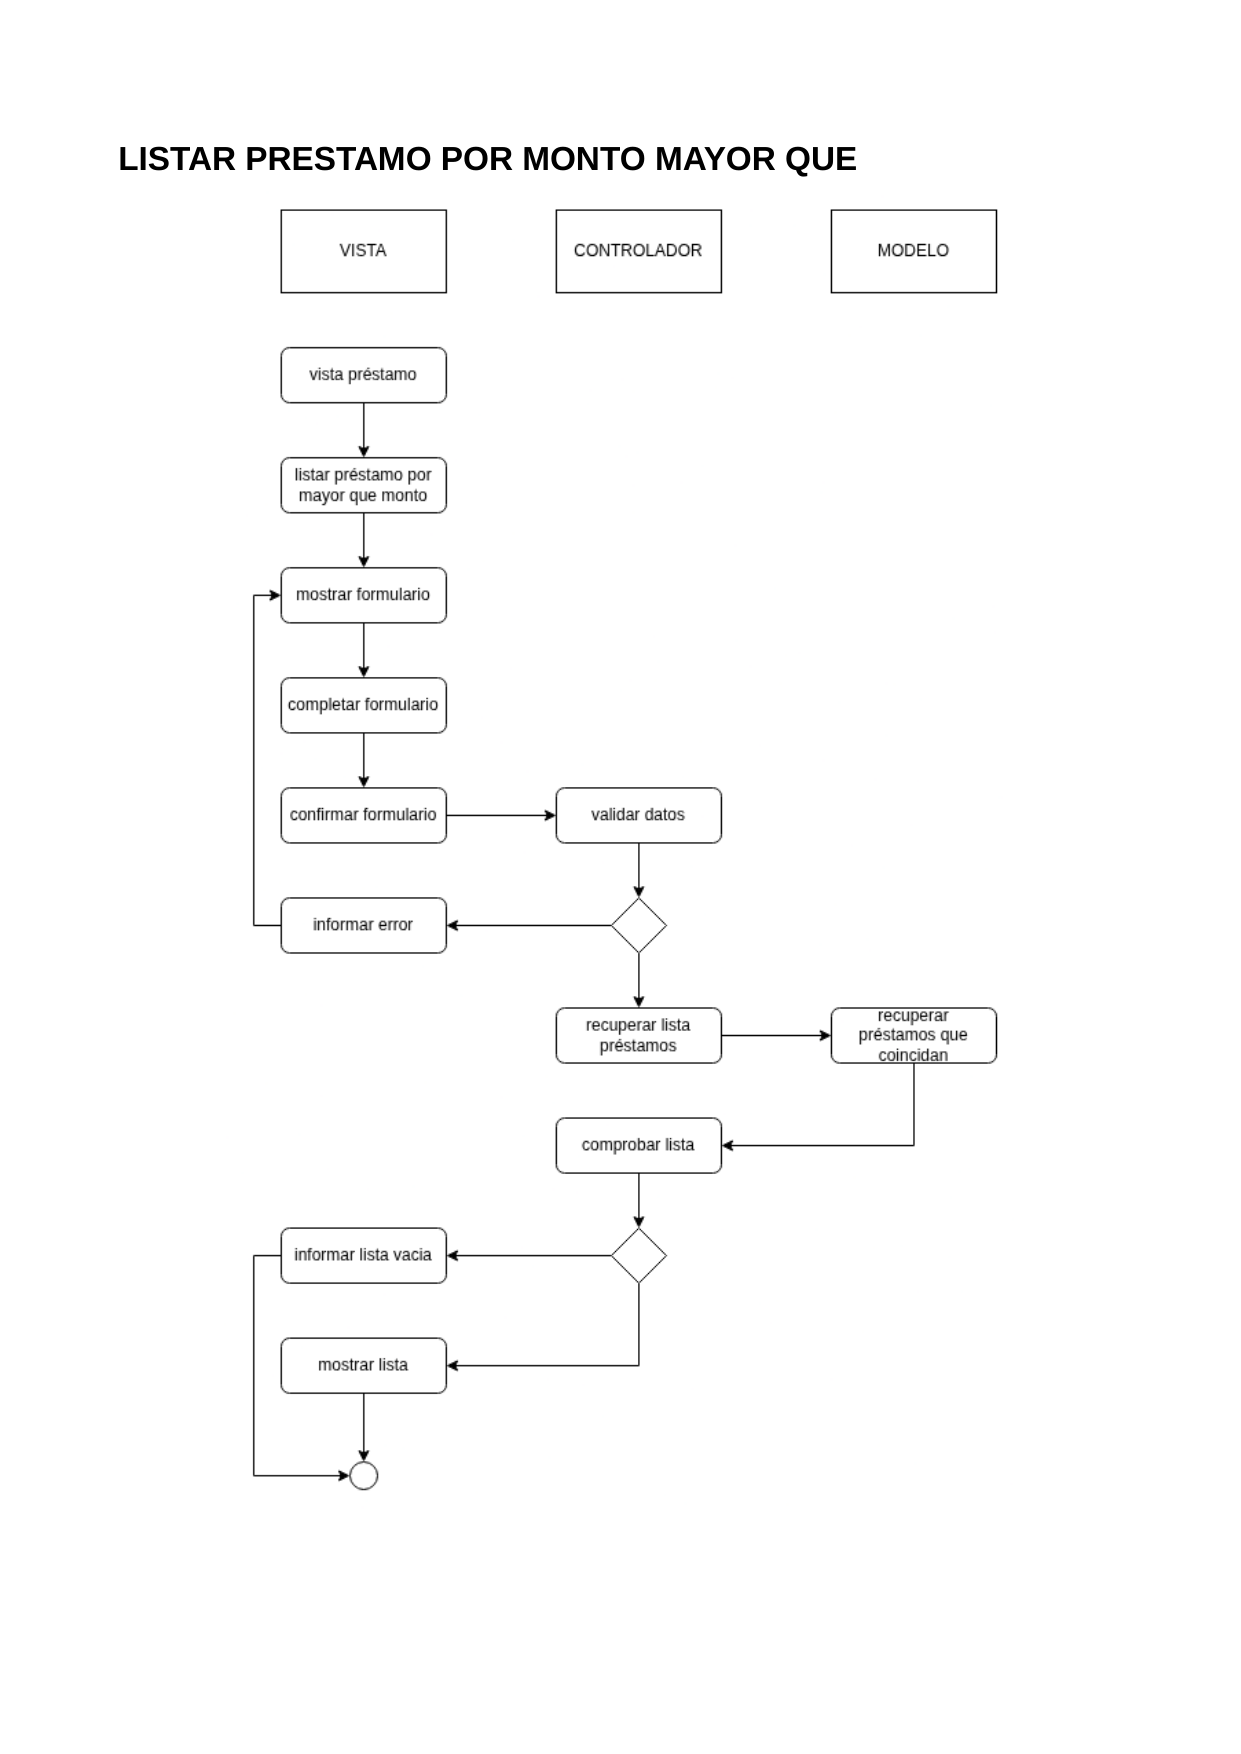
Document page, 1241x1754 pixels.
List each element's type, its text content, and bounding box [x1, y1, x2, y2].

picture [223, 190, 1018, 1511]
subtitle LISTAR PRESTAMO POR MONTO MAYOR QUE [118, 139, 1122, 177]
